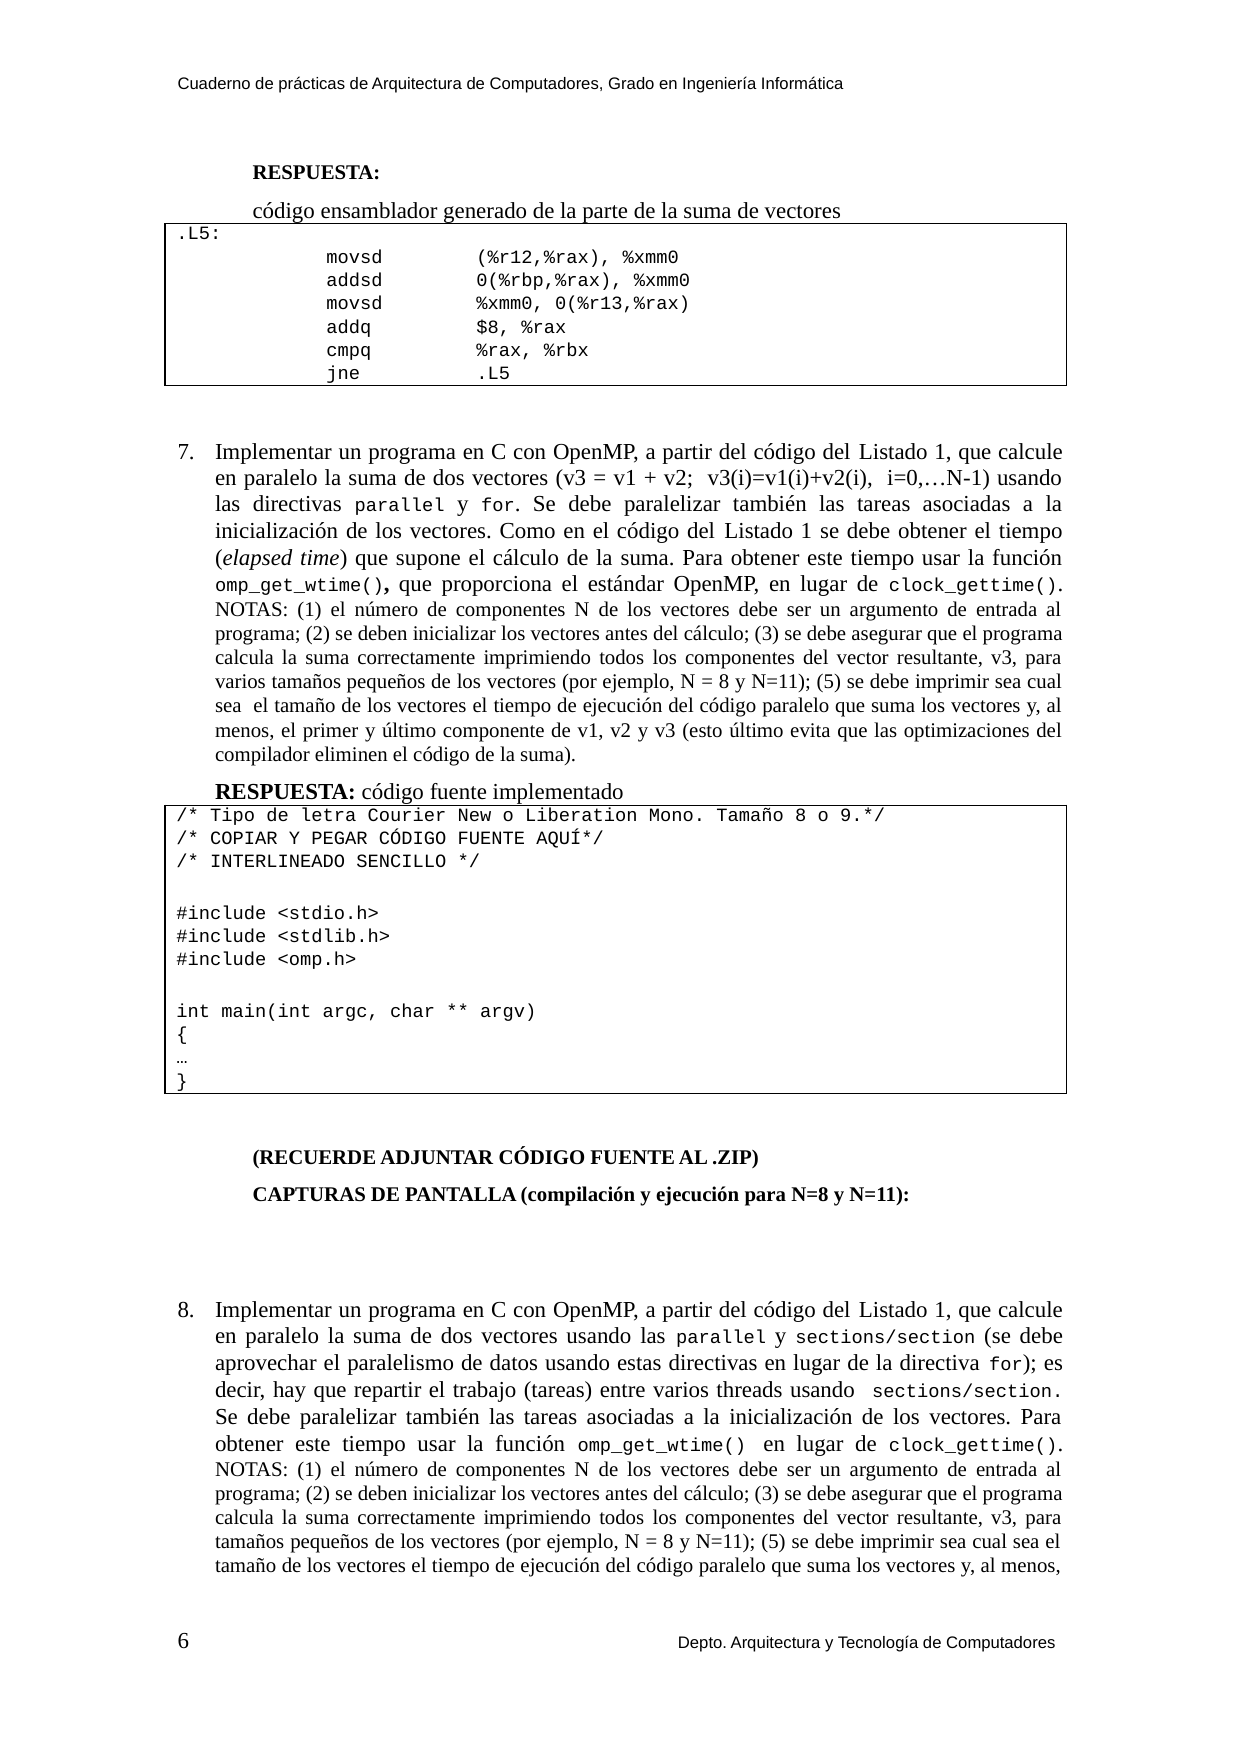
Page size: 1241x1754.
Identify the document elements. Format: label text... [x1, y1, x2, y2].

text RESPUESTA: [252, 160, 1063, 184]
text CAPTURAS DE PANTALLA (compilación y ejecución para N=8 y N=11): [252, 1182, 1063, 1206]
table_header .L5: movsd (%r12,%rax), %xmm0 addsd 0(%rbp,%rax), %xmm0 movsd %xmm0, 0(%r13,%rax) addq $8, %rax cmpq %rax, %rbx jne .L5 [166, 224, 1066, 385]
table_header /* Tipo de letra Courier New o Liberation Mono. Tamaño 8 o 9.*/ /* COPIAR Y PEGAR CÓDIGO FUENTE AQUÍ*/ /* INTERLINEADO SENCILLO */ #include <stdio.h> #include <stdlib.h> #include <omp.h> int main(int argc, char ** argv) { … } [166, 806, 1066, 1093]
list código ensamblador generado de la parte de la suma de vectores [252, 197, 1063, 223]
text (RECUERDE ADJUNTAR CÓDIGO FUENTE AL .ZIP) [252, 1145, 1063, 1169]
list Implementar un programa en C con OpenMP, a partir del código del Listado 1, que calcule en paralelo la suma de dos vectores (v3 = v1 + v2; v3(i)=v1(i)+v2(i), i=0,…N-1) usando las directivas parallel y for. Se debe paralelizar también las tareas asociadas a la inicialización de los vectores. Como en el código del Listado 1 se debe obtener el tiempo (elapsed time) que supone el cálculo de la suma. Para obtener este tiempo usar la función omp_get_wtime(), que proporciona el estándar OpenMP, en lugar de clock_gettime(). NOTAS: (1) el número de componentes N de los vectores debe ser un argumento de entrada al programa; (2) se deben inicializar los vectores antes del cálculo; (3) se debe asegurar que el programa calcula la suma correctamente imprimiendo todos los componentes del vector resultante, v3, para varios tamaños pequeños de los vectores (por ejemplo, N = 8 y N=11); (5) se debe imprimir sea cual sea el tamaño de los vectores el tiempo de ejecución del código paralelo que suma los vectores y, al menos, el primer y último componente de v1, v2 y v3 (esto último evita que las optimizaciones del compilador eliminen el código de la suma). [177, 438, 1063, 766]
list Implementar un programa en C con OpenMP, a partir del código del Listado 1, que calcule en paralelo la suma de dos vectores usando las parallel y sections/section (se debe aprovechar el paralelismo de datos usando estas directivas en lugar de la directiva for); es decir, hay que repartir el trabajo (tareas) entre varios threads usando sections/section. Se debe paralelizar también las tareas asociadas a la inicialización de los vectores. Para obtener este tiempo usar la función omp_get_wtime() en lugar de clock_gettime(). NOTAS: (1) el número de componentes N de los vectores debe ser un argumento de entrada al programa; (2) se deben inicializar los vectores antes del cálculo; (3) se debe asegurar que el programa calcula la suma correctamente imprimiendo todos los componentes del vector resultante, v3, para tamaños pequeños de los vectores (por ejemplo, N = 8 y N=11); (5) se debe imprimir sea cual sea el tamaño de los vectores el tiempo de ejecución del código paralelo que suma los vectores y, al menos, [177, 1296, 1063, 1577]
text RESPUESTA: código fuente implementado [215, 778, 1063, 804]
